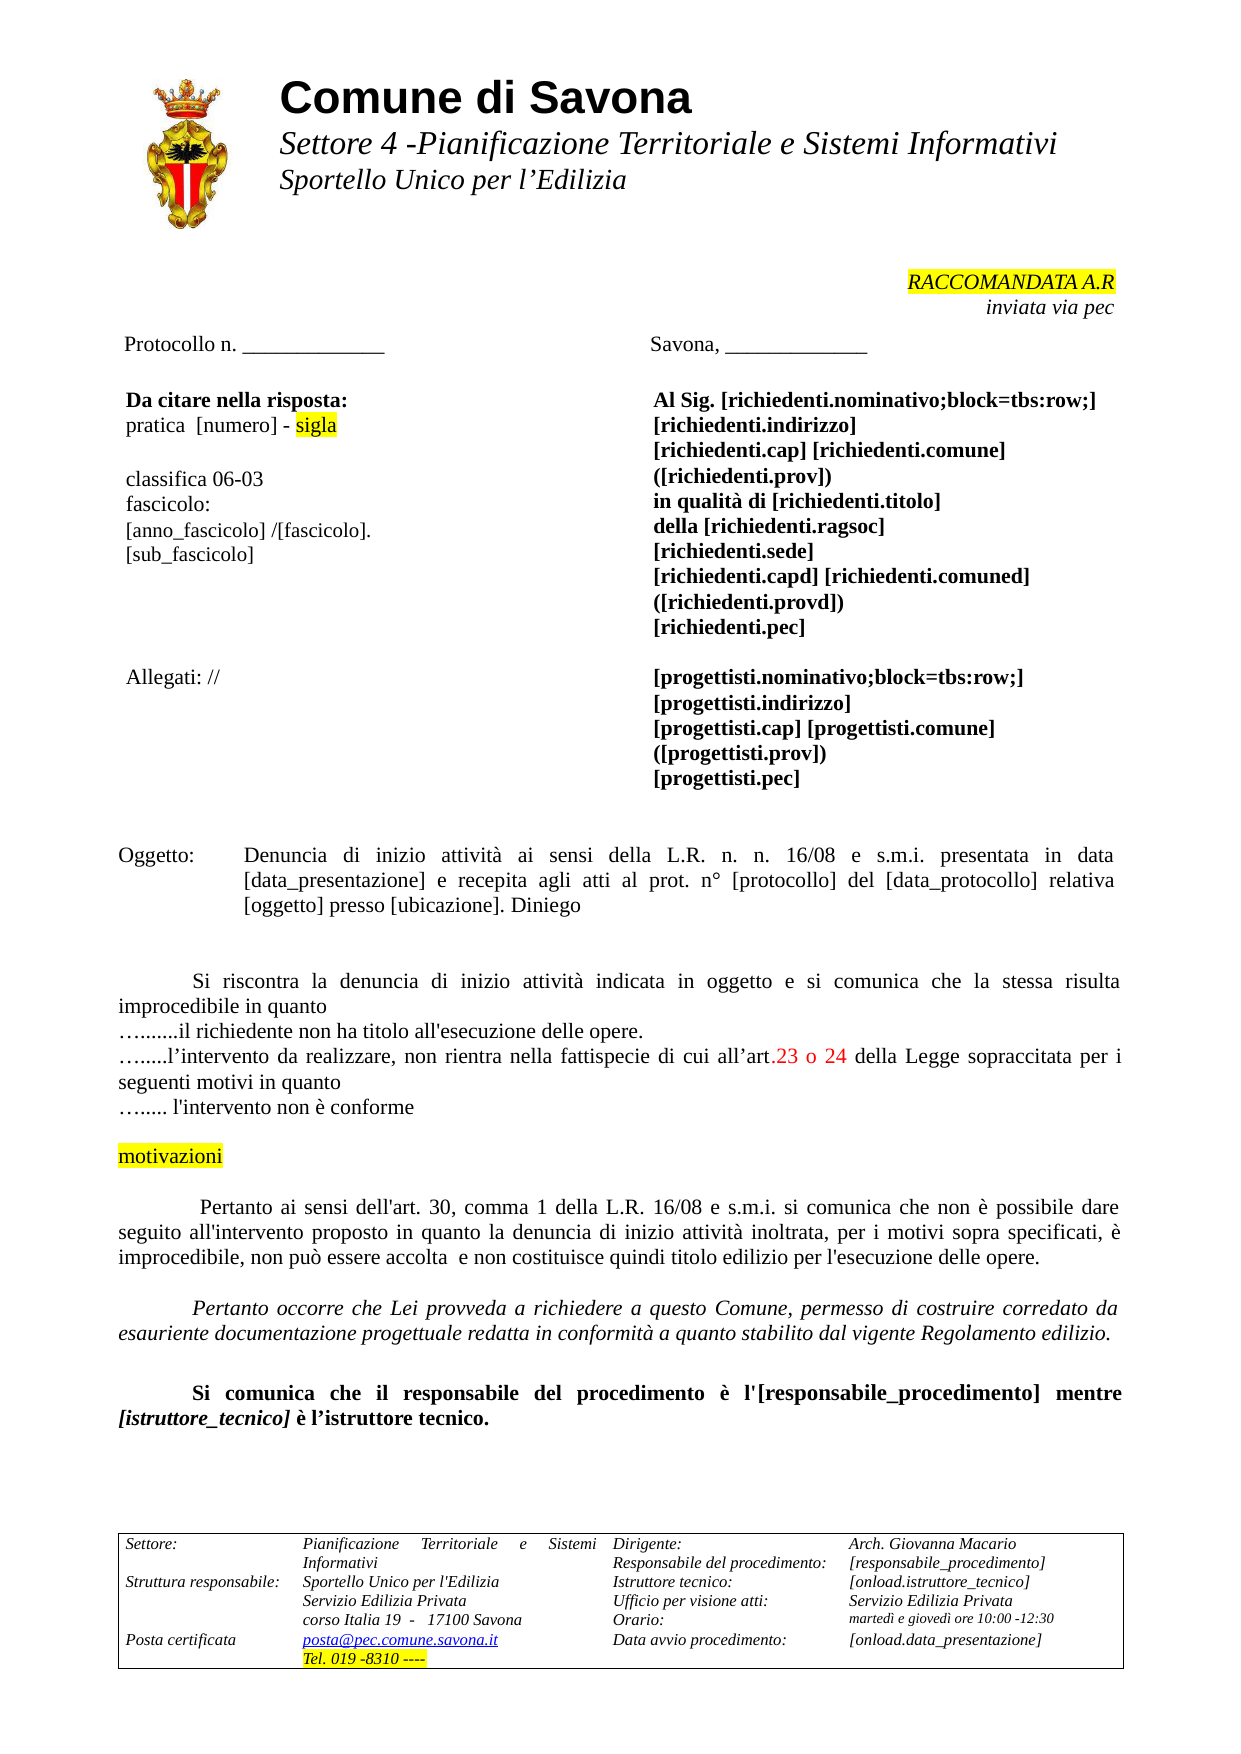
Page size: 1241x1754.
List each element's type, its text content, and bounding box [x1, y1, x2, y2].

text ….......il richiedente non ha titolo all'esecuzione delle opere. [118, 1018, 1122, 1043]
table_header Da citare nella risposta: pratica [numero] - sigla classifica 06-03 fascicolo: [anno_fascicolo] /[fascicolo].[sub_fascicolo] [118, 387, 451, 664]
table_cell Savona, _____________ [644, 325, 1122, 362]
picture [125, 79, 249, 229]
text …..... l'intervento non è conforme [118, 1094, 1122, 1119]
text Si comunica che il responsabile del procedimento è l'[responsabile_procedimento] mentre [istruttore_tecnico] è l’istruttore tecnico. [118, 1379, 1122, 1431]
text Si riscontra la denuncia di inizio attività indicata in oggetto e si comunica che la stessa risulta improcedibile in quanto [118, 968, 1122, 1018]
text Pertanto occorre che Lei provveda a richiedere a questo Comune, permesso di costruire corredato da esauriente documentazione progettuale redatta in conformità a quanto stabilito dal vigente Regolamento edilizio. [118, 1294, 1122, 1345]
table_header [118, 263, 644, 325]
text Pertanto ai sensi dell'art. 30, comma 1 della L.R. 16/08 e s.m.i. si comunica che non è possibile dare seguito all'intervento proposto in quanto la denuncia di inizio attività inoltrata, per i motivi sopra specificati, è improcedibile, non può essere accolta e non costituisce quindi titolo edilizio per l'esecuzione delle opere. [118, 1194, 1122, 1269]
table_cell [progettisti.nominativo;block=tbs:row;] [progettisti.indirizzo] [progettisti.cap] [progettisti.comune] ([progettisti.prov]) [progettisti.pec] [646, 664, 1119, 817]
table_header Denuncia di inizio attività ai sensi della L.R. n. n. 16/08 e s.m.i. presentata in data [data_presentazione] e recepita agli atti al prot. n° [protocollo] del [data_protocollo] relativa [oggetto] presso [ubicazione]. Diniego [236, 842, 1123, 917]
table_header [451, 387, 646, 664]
table_header Al Sig. [richiedenti.nominativo;block=tbs:row;] [richiedenti.indirizzo] [richiedenti.cap] [richiedenti.comune] ([richiedenti.prov]) in qualità di [richiedenti.titolo] della [richiedenti.ragsoc] [richiedenti.sede] [richiedenti.capd] [richiedenti.comuned] ([richiedenti.provd]) [richiedenti.pec] [646, 387, 1119, 664]
table_cell Protocollo n. _____________ [118, 325, 644, 362]
text motivazioni [118, 1143, 1122, 1168]
table_header RACCOMANDATA A.R inviata via pec [644, 263, 1122, 325]
table_cell [451, 664, 646, 817]
table_cell Allegati: // [118, 664, 451, 817]
text ….....l’intervento da realizzare, non rientra nella fattispecie di cui all’art.23 o 24 della Legge sopraccitata per i seguenti motivi in quanto [118, 1043, 1122, 1094]
table_header Oggetto: [111, 842, 236, 917]
